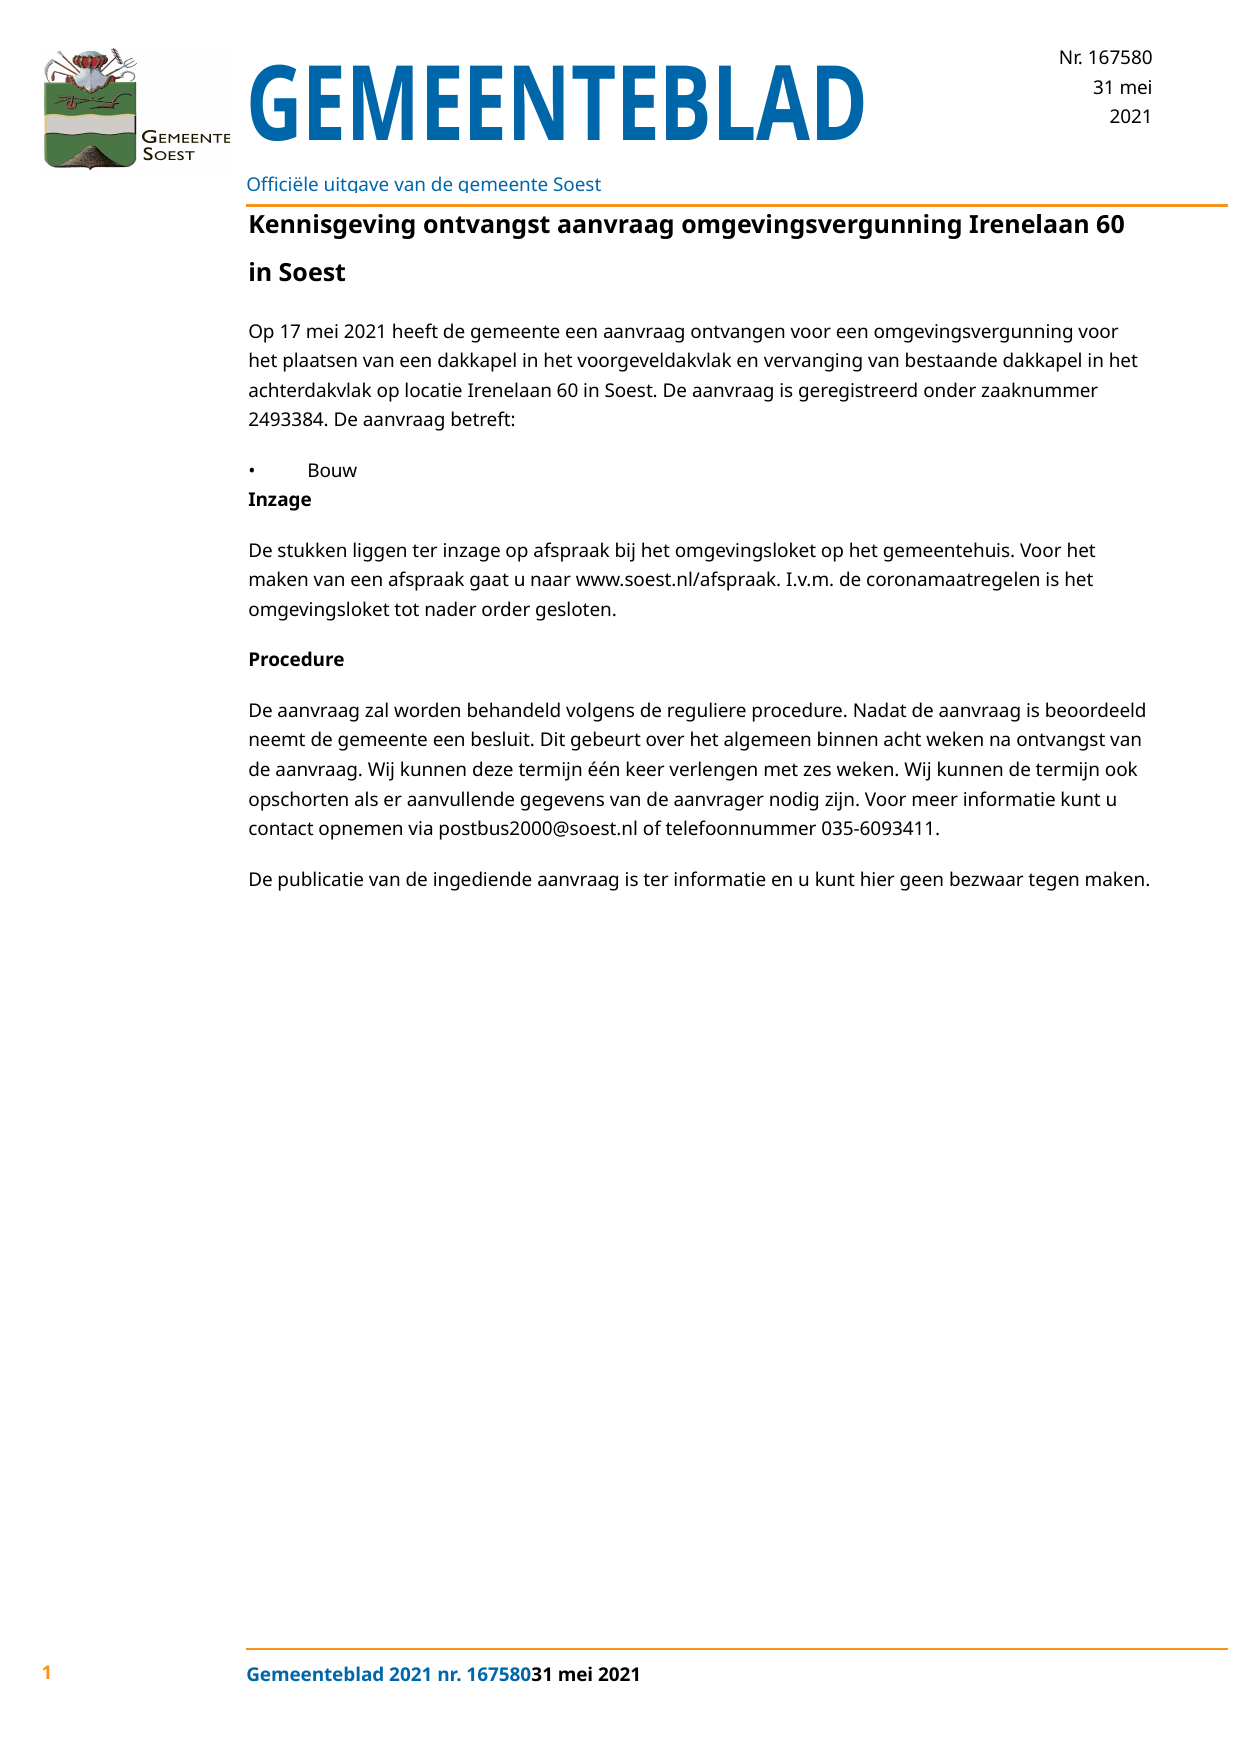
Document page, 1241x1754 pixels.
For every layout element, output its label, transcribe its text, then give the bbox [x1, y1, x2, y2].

text Procedure [248, 647, 1152, 672]
text Inzage [248, 487, 1152, 512]
text Kennisgeving ontvangst aanvraag omgevingsvergunning Irenelaan 60 in Soest [248, 207, 1152, 288]
text Op 17 mei 2021 heeft de gemeente een aanvraag ontvangen voor een omgevingsvergunning voor het plaatsen van een dakkapel in het voorgeveldakvlak en vervanging van bestaande dakkapel in het achterdakvlak op locatie Irenelaan 60 in Soest. De aanvraag is geregistreerd onder zaaknummer 2493384. De aanvraag betreft: [248, 318, 1152, 432]
text De publicatie van de ingediende aanvraag is ter informatie en u kunt hier geen bezwaar tegen maken. [248, 866, 1152, 892]
text De aanvraag zal worden behandeld volgens de reguliere procedure. Nadat de aanvraag is beoordeeld neemt de gemeente een besluit. Dit gebeurt over het algemeen binnen acht weken na ontvangst van de aanvraag. Wij kunnen deze termijn één keer verlengen met zes weken. Wij kunnen de termijn ook opschorten als er aanvullende gegevens van de aanvrager nodig zijn. Voor meer informatie kunt u contact opnemen via postbus2000@soest.nl of telefoonnummer 035-6093411. [248, 697, 1152, 841]
text De stukken liggen ter inzage op afspraak bij het omgevingsloket op het gemeentehuis. Voor het maken van een afspraak gaat u naar www.soest.nl/afspraak. I.v.m. de coronamaatregelen is het omgevingsloket tot nader order gesloten. [248, 537, 1152, 622]
picture [41, 47, 231, 172]
list Bouw [248, 457, 1152, 483]
